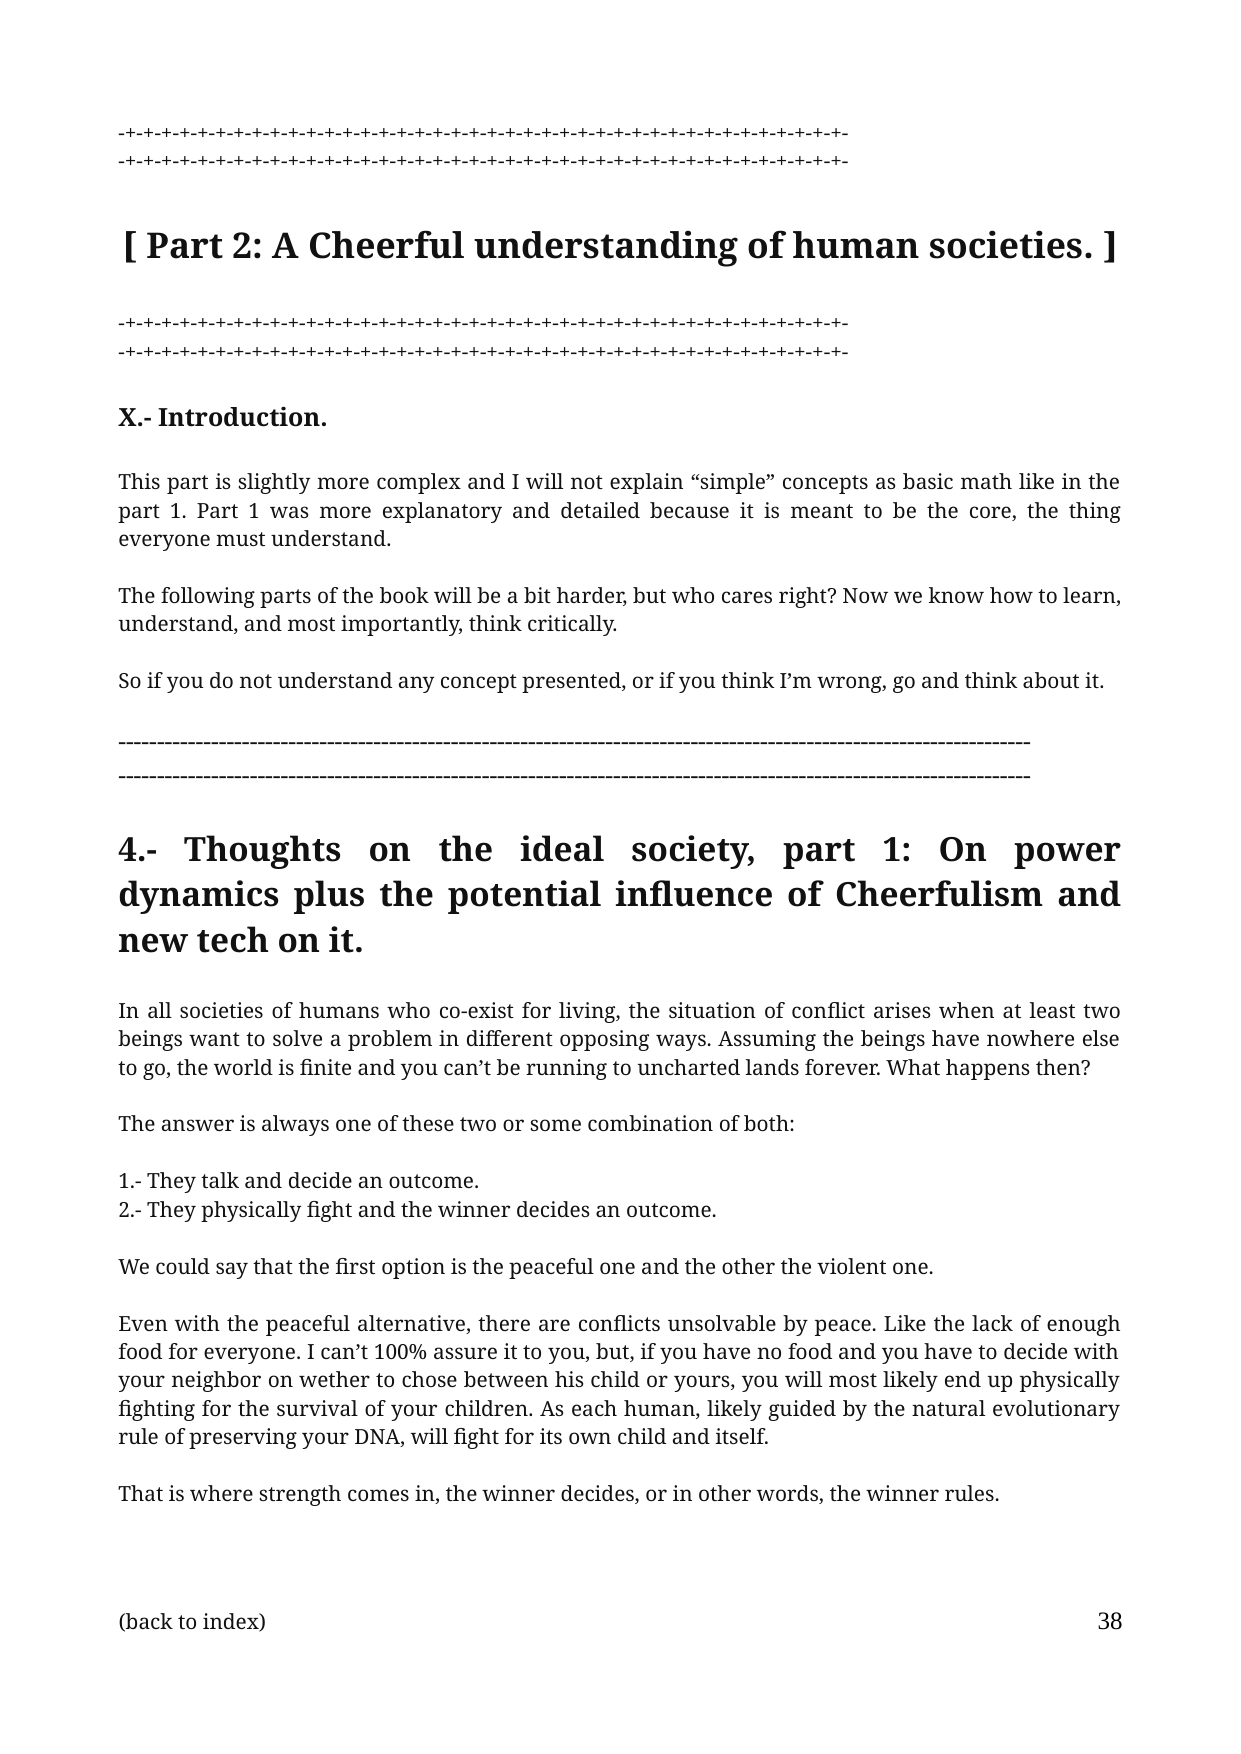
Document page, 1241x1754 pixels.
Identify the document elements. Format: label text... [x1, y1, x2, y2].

text ---------------------------------------------------------------------------------------------------------------------- [118, 757, 1122, 791]
text That is where strength comes in, the winner decides, or in other words, the winner rules. [118, 1479, 1122, 1508]
text -+-+-+-+-+-+-+-+-+-+-+-+-+-+-+-+-+-+-+-+-+-+-+-+-+-+-+-+-+-+-+-+-+-+-+-+-+-+-+-+- [118, 147, 1122, 175]
text [ Part 2: A Cheerful understanding of human societies. ] [118, 220, 1122, 269]
text Even with the peaceful alternative, there are conflicts unsolvable by peace. Like the lack of enough food for everyone. I can’t 100% assure it to you, but, if you have no food and you have to decide with your neighbor on wether to chose between his child or yours, you will most likely end up physically fighting for the survival of your children. As each human, likely guided by the natural evolutionary rule of preserving your DNA, will fight for its own child and itself. [118, 1309, 1122, 1451]
text -+-+-+-+-+-+-+-+-+-+-+-+-+-+-+-+-+-+-+-+-+-+-+-+-+-+-+-+-+-+-+-+-+-+-+-+-+-+-+-+- [118, 337, 1122, 365]
text X.- Introduction. [118, 399, 1122, 433]
text We could say that the first option is the peaceful one and the other the violent one. [118, 1252, 1122, 1280]
text So if you do not understand any concept presented, or if you think I’m wrong, go and think about it. [118, 666, 1122, 695]
text This part is slightly more complex and I will not explain “simple” concepts as basic math like in the part 1. Part 1 was more explanatory and detailed because it is meant to be the core, the thing everyone must understand. [118, 467, 1122, 553]
text 2.- They physically fight and the winner decides an outcome. [118, 1195, 1122, 1223]
text -+-+-+-+-+-+-+-+-+-+-+-+-+-+-+-+-+-+-+-+-+-+-+-+-+-+-+-+-+-+-+-+-+-+-+-+-+-+-+-+- [118, 308, 1122, 337]
text 1.- They talk and decide an outcome. [118, 1166, 1122, 1195]
text -+-+-+-+-+-+-+-+-+-+-+-+-+-+-+-+-+-+-+-+-+-+-+-+-+-+-+-+-+-+-+-+-+-+-+-+-+-+-+-+- [118, 118, 1122, 147]
text The following parts of the book will be a bit harder, but who cares right? Now we know how to learn, understand, and most importantly, think critically. [118, 581, 1122, 638]
text 4.- Thoughts on the ideal society, part 1: On power dynamics plus the potential influence of Cheerfulism and new tech on it. [118, 826, 1122, 962]
text The answer is always one of these two or some combination of both: [118, 1109, 1122, 1138]
text ---------------------------------------------------------------------------------------------------------------------- [118, 723, 1122, 757]
text In all societies of humans who co-exist for living, the situation of conflict arises when at least two beings want to solve a problem in different opposing ways. Assuming the beings have nowhere else to go, the world is finite and you can’t be running to uncharted lands forever. What happens then? [118, 996, 1122, 1081]
